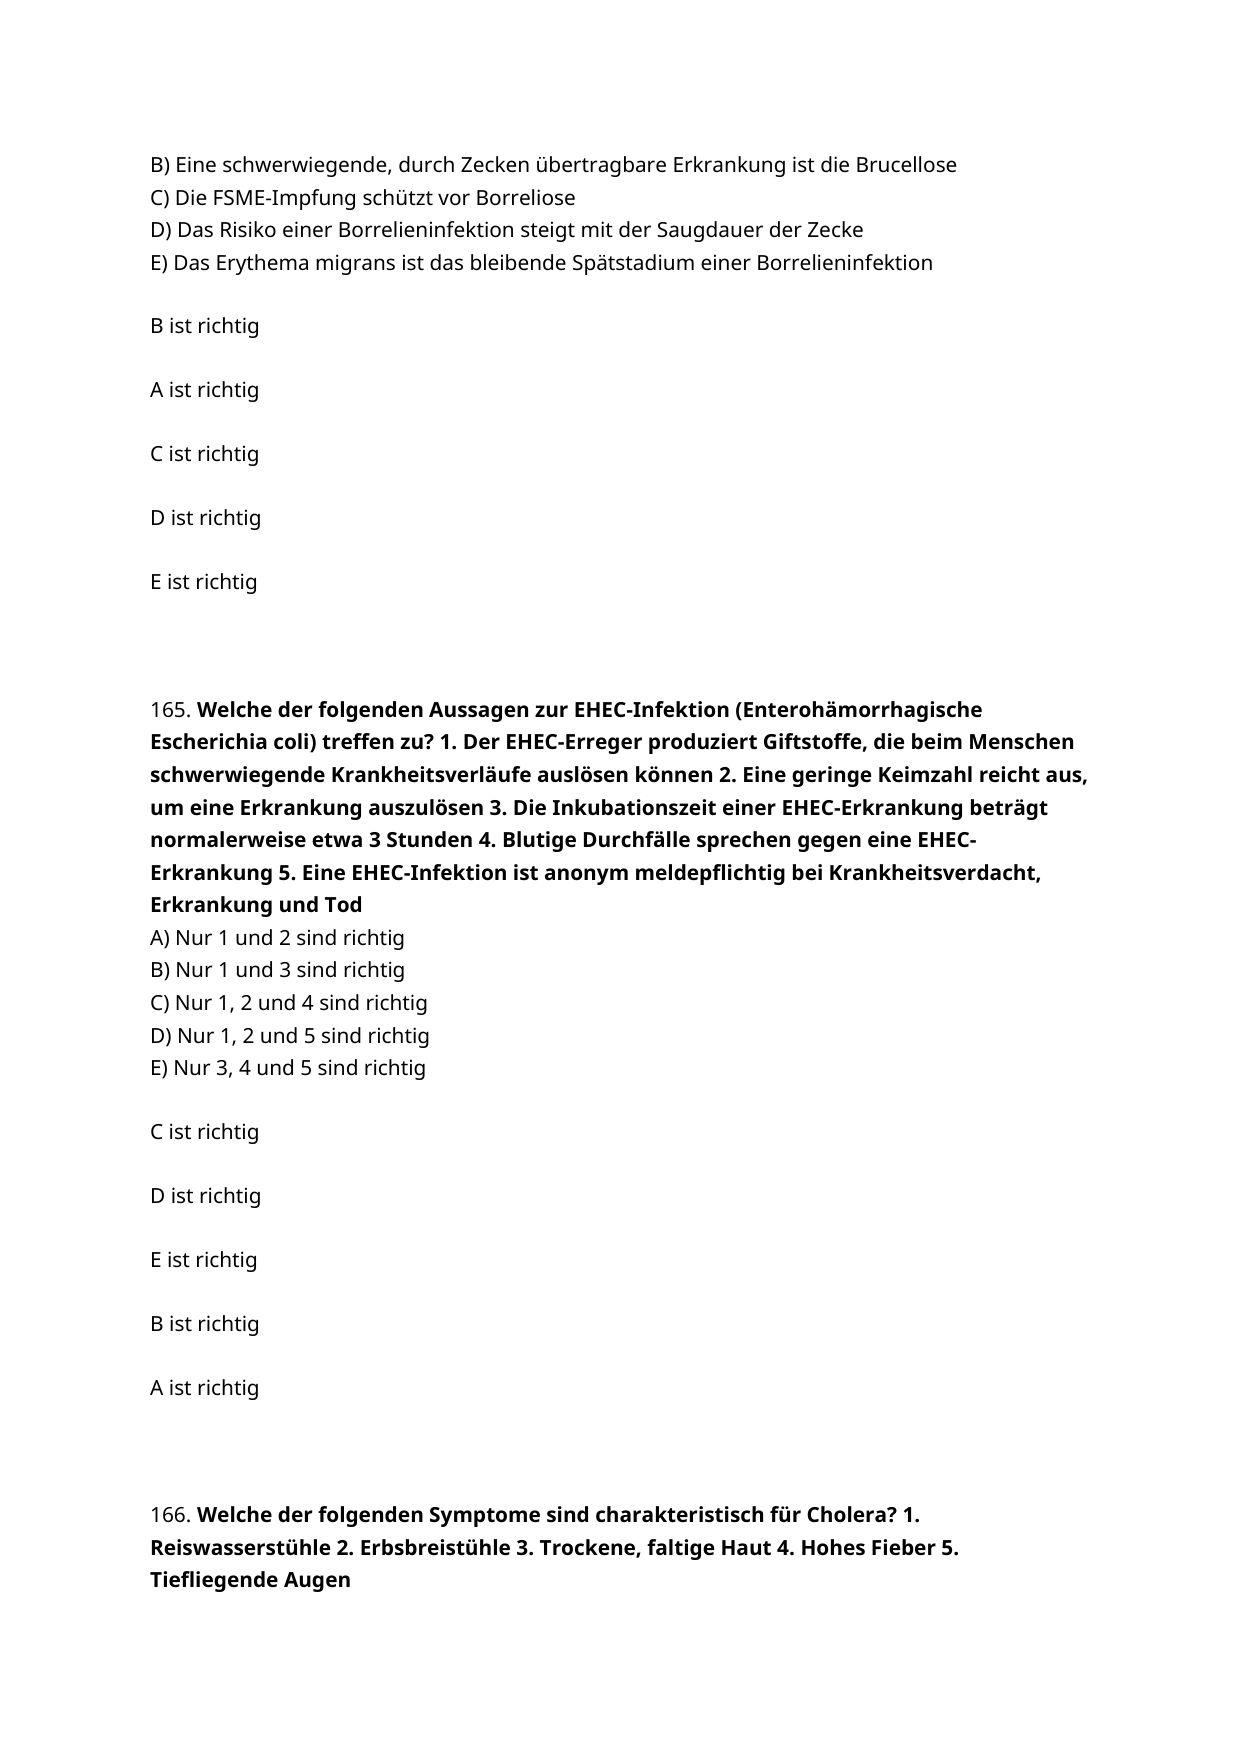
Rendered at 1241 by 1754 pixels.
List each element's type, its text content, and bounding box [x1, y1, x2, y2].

text 165. Welche der folgenden Aussagen zur EHEC-Infektion (Enterohämorrhagische Escherichia coli) treffen zu? 1. Der EHEC-Erreger produziert Giftstoffe, die beim Menschen schwerwiegende Krankheitsverläufe auslösen können 2. Eine geringe Keimzahl reicht aus, um eine Erkrankung auszulösen 3. Die Inkubationszeit einer EHEC-Erkrankung beträgt normalerweise etwa 3 Stunden 4. Blutige Durchfälle sprechen gegen eine EHEC-Erkrankung 5. Eine EHEC-Infektion ist anonym meldepflichtig bei Krankheitsverdacht, Erkrankung und Tod A) Nur 1 und 2 sind richtig B) Nur 1 und 3 sind richtig C) Nur 1, 2 und 4 sind richtig D) Nur 1, 2 und 5 sind richtig E) Nur 3, 4 und 5 sind richtig [150, 695, 1090, 1082]
text B ist richtig [150, 312, 1090, 340]
text C ist richtig [150, 1117, 1090, 1146]
text B ist richtig [150, 1309, 1090, 1337]
text A ist richtig [150, 1373, 1090, 1401]
text 166. Welche der folgenden Symptome sind charakteristisch für Cholera? 1. Reiswasserstühle 2. Erbsbreistühle 3. Trockene, faltige Haut 4. Hohes Fieber 5. Tiefliegende Augen [150, 1500, 1090, 1594]
text C ist richtig [150, 439, 1090, 468]
text B) Eine schwerwiegende, durch Zecken übertragbare Erkrankung ist die Brucellose C) Die FSME-Impfung schützt vor Borreliose D) Das Risiko einer Borrelieninfektion steigt mit der Saugdauer der Zecke E) Das Erythema migrans ist das bleibende Spätstadium einer Borrelieninfektion [150, 150, 1090, 276]
text D ist richtig [150, 503, 1090, 532]
text D ist richtig [150, 1181, 1090, 1209]
text E ist richtig [150, 567, 1090, 596]
text A ist richtig [150, 376, 1090, 404]
text E ist richtig [150, 1245, 1090, 1273]
